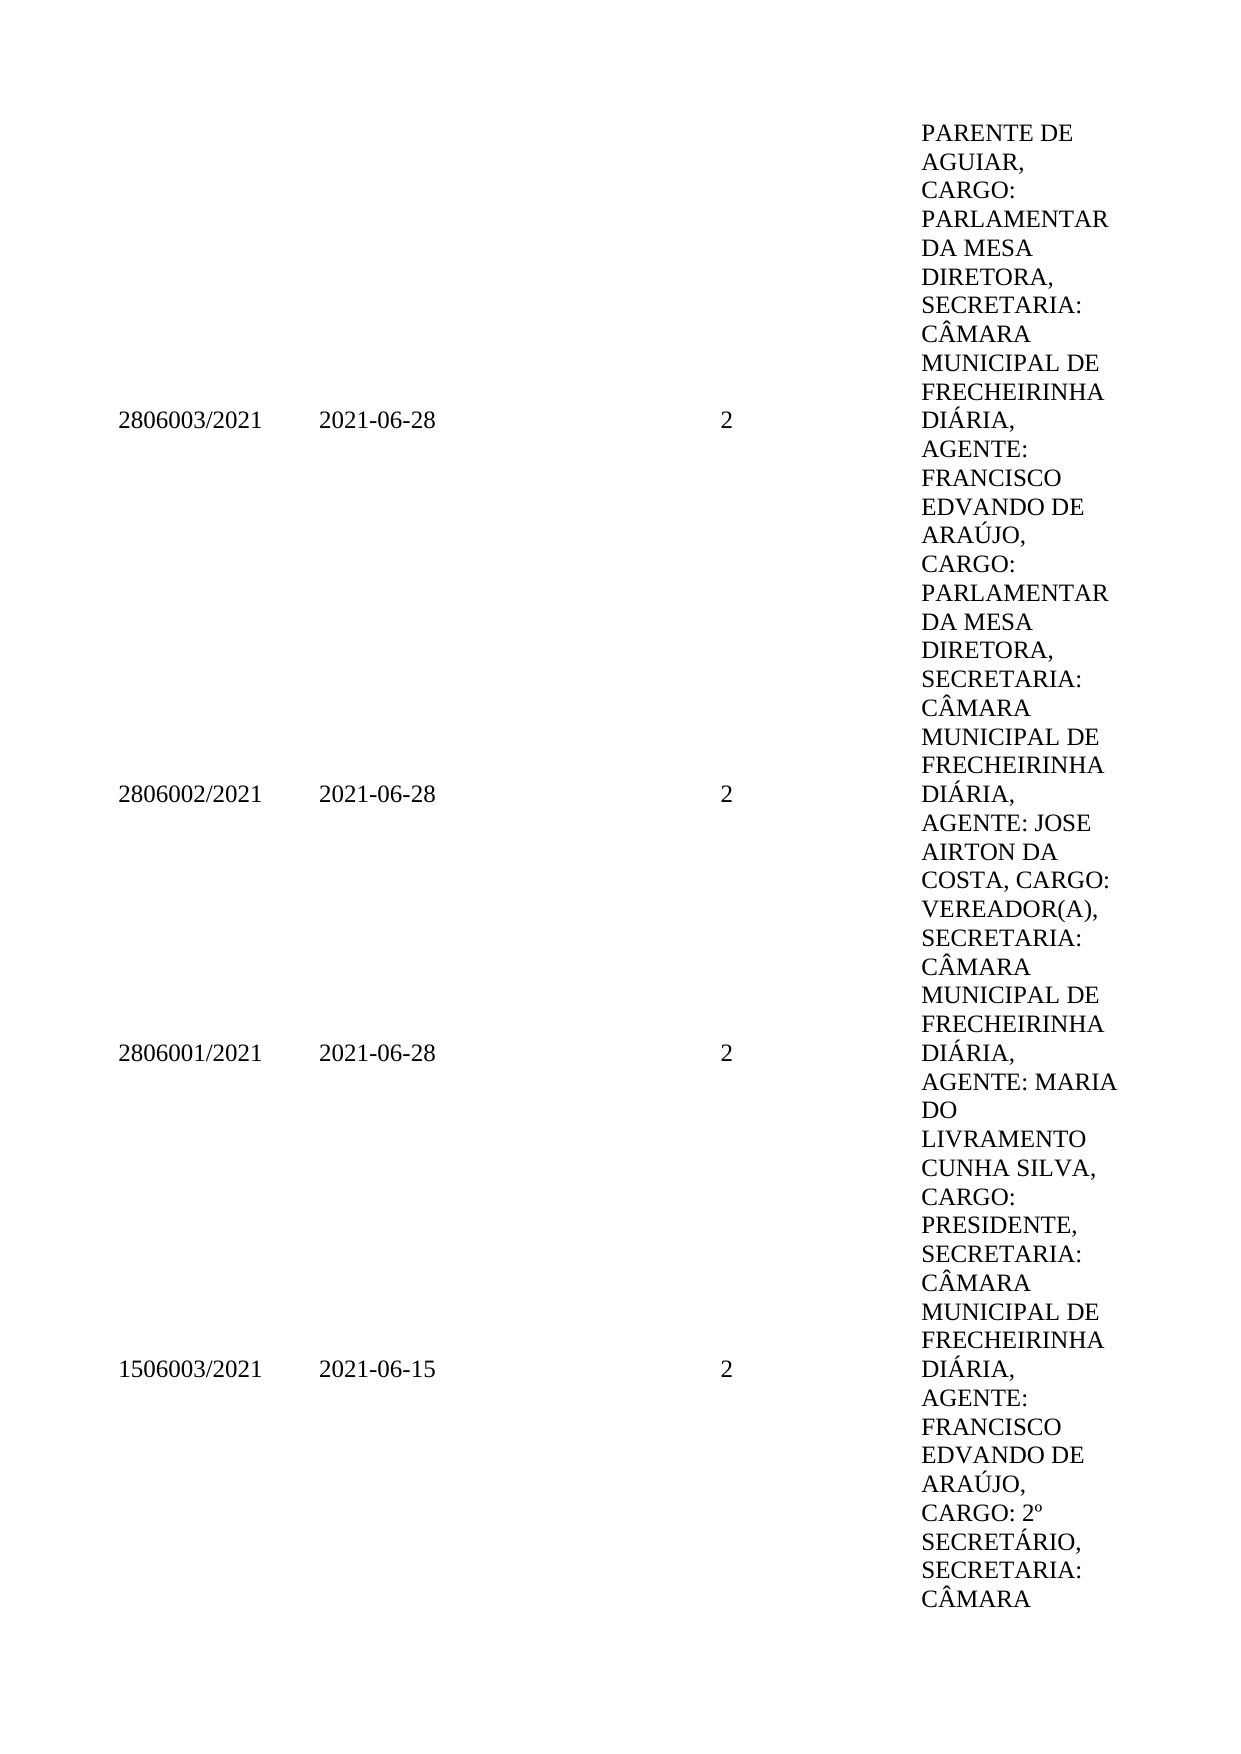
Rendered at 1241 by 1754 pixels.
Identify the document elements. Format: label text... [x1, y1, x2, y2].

table_cell 2 [720, 1354, 921, 1613]
table_cell DIÁRIA, AGENTE: MARIA DO LIVRAMENTO CUNHA SILVA, CARGO: PRESIDENTE, SECRETARIA: CÂMARA MUNICIPAL DE FRECHEIRINHA [921, 1038, 1122, 1354]
table_cell DIÁRIA, AGENTE: JOSE AIRTON DA COSTA, CARGO: VEREADOR(A), SECRETARIA: CÂMARA MUNICIPAL DE FRECHEIRINHA [921, 779, 1122, 1038]
table_cell 2021-06-28 [319, 406, 519, 779]
table_cell [520, 1038, 720, 1354]
table_cell 2021-06-28 [319, 1038, 519, 1354]
table_cell 1506003/2021 [118, 1354, 319, 1613]
table_cell 2021-06-15 [319, 1354, 519, 1613]
table_cell [118, 118, 319, 406]
table_cell DIÁRIA, AGENTE: FRANCISCO EDVANDO DE ARAÚJO, CARGO: 2º SECRETÁRIO, SECRETARIA: CÂMARA [921, 1354, 1122, 1613]
table_cell [520, 406, 720, 779]
table_cell [720, 118, 921, 406]
table_cell 2 [720, 1038, 921, 1354]
table_cell [520, 118, 720, 406]
table_cell 2 [720, 406, 921, 779]
table_cell 2806003/2021 [118, 406, 319, 779]
table_cell [520, 779, 720, 1038]
table_cell [520, 1354, 720, 1613]
table_cell 2021-06-28 [319, 779, 519, 1038]
table_cell 2806002/2021 [118, 779, 319, 1038]
table_cell DIÁRIA, AGENTE: FRANCISCO EDVANDO DE ARAÚJO, CARGO: PARLAMENTAR DA MESA DIRETORA, SECRETARIA: CÂMARA MUNICIPAL DE FRECHEIRINHA [921, 406, 1122, 779]
table_cell 2806001/2021 [118, 1038, 319, 1354]
table_cell PARENTE DE AGUIAR, CARGO: PARLAMENTAR DA MESA DIRETORA, SECRETARIA: CÂMARA MUNICIPAL DE FRECHEIRINHA [921, 118, 1122, 406]
table_cell [319, 118, 519, 406]
table_cell 2 [720, 779, 921, 1038]
